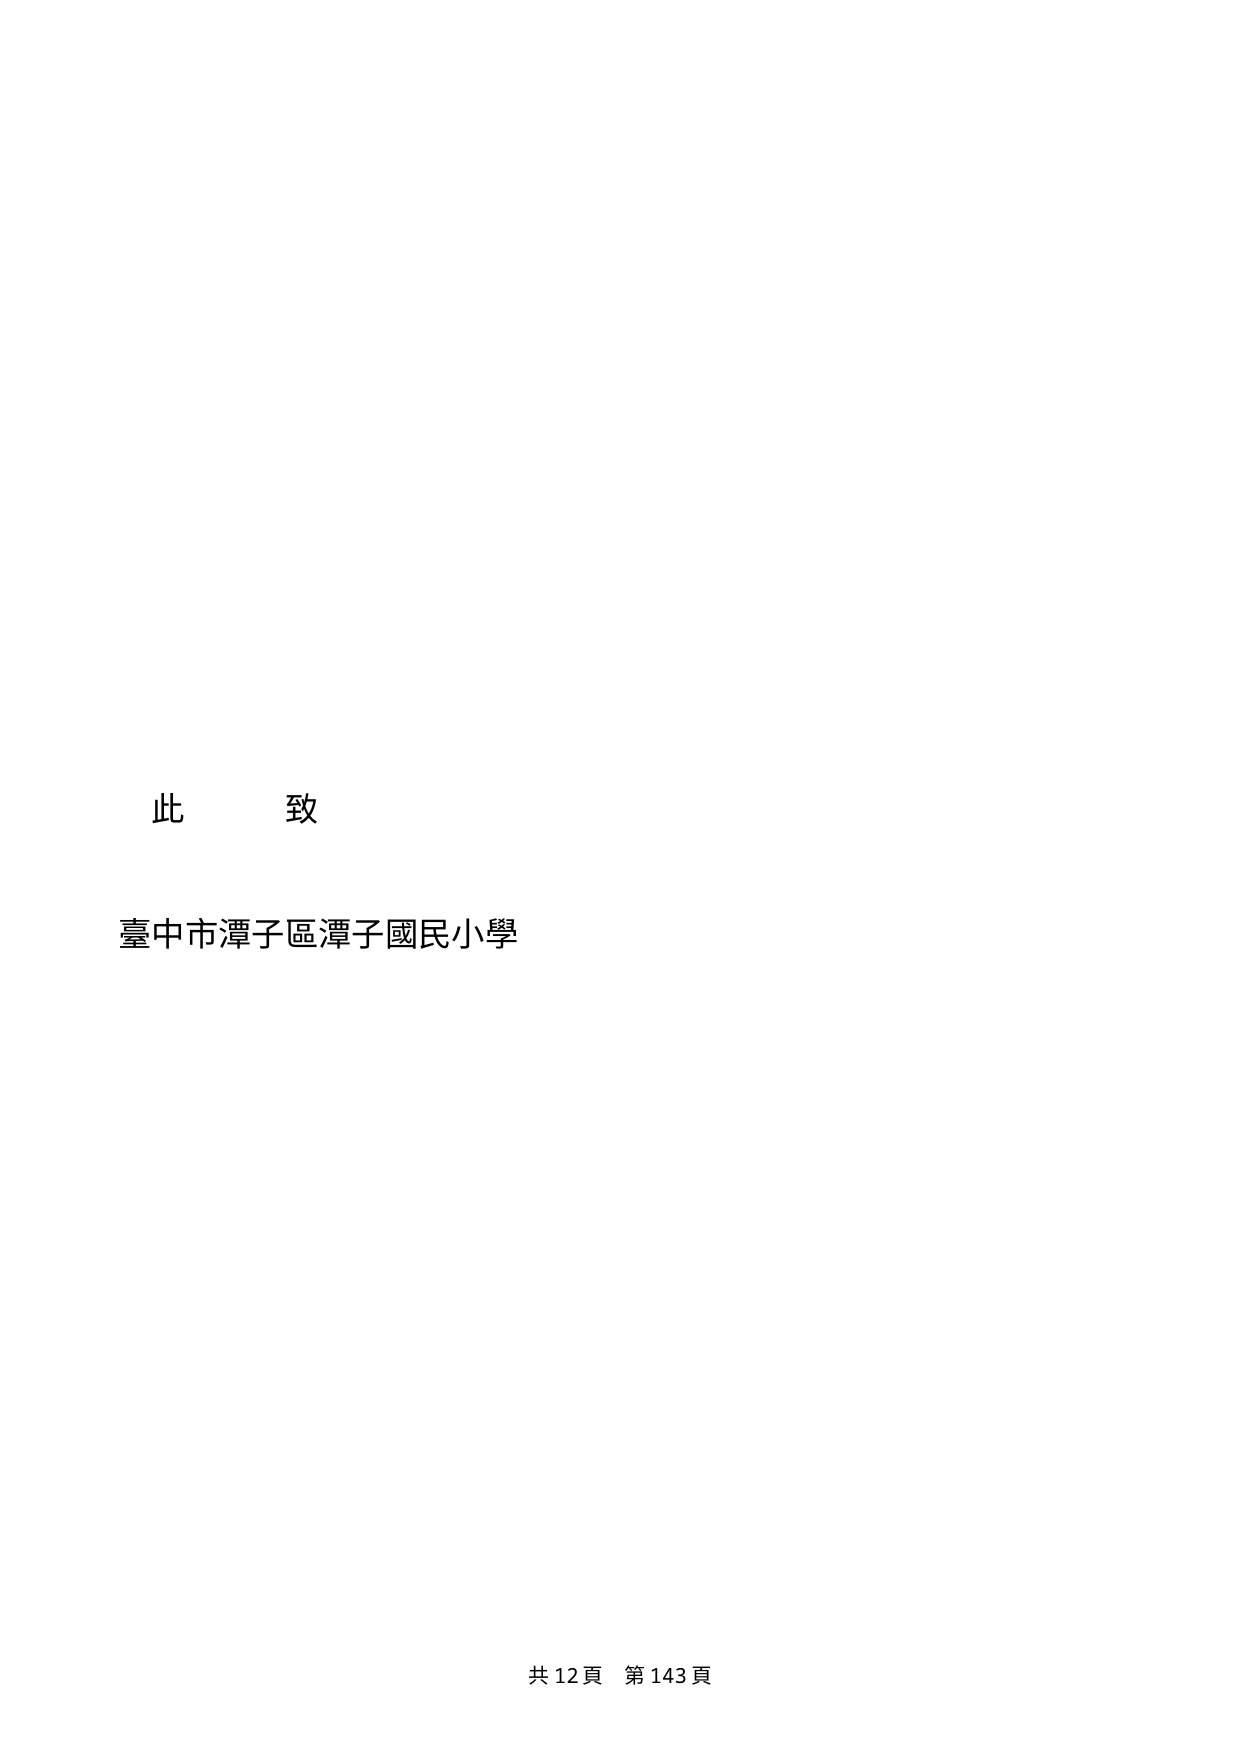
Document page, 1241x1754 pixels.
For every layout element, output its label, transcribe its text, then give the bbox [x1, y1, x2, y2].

text 臺中市潭子區潭子國民小學 [118, 891, 1122, 953]
text 此 致 [118, 766, 1122, 828]
